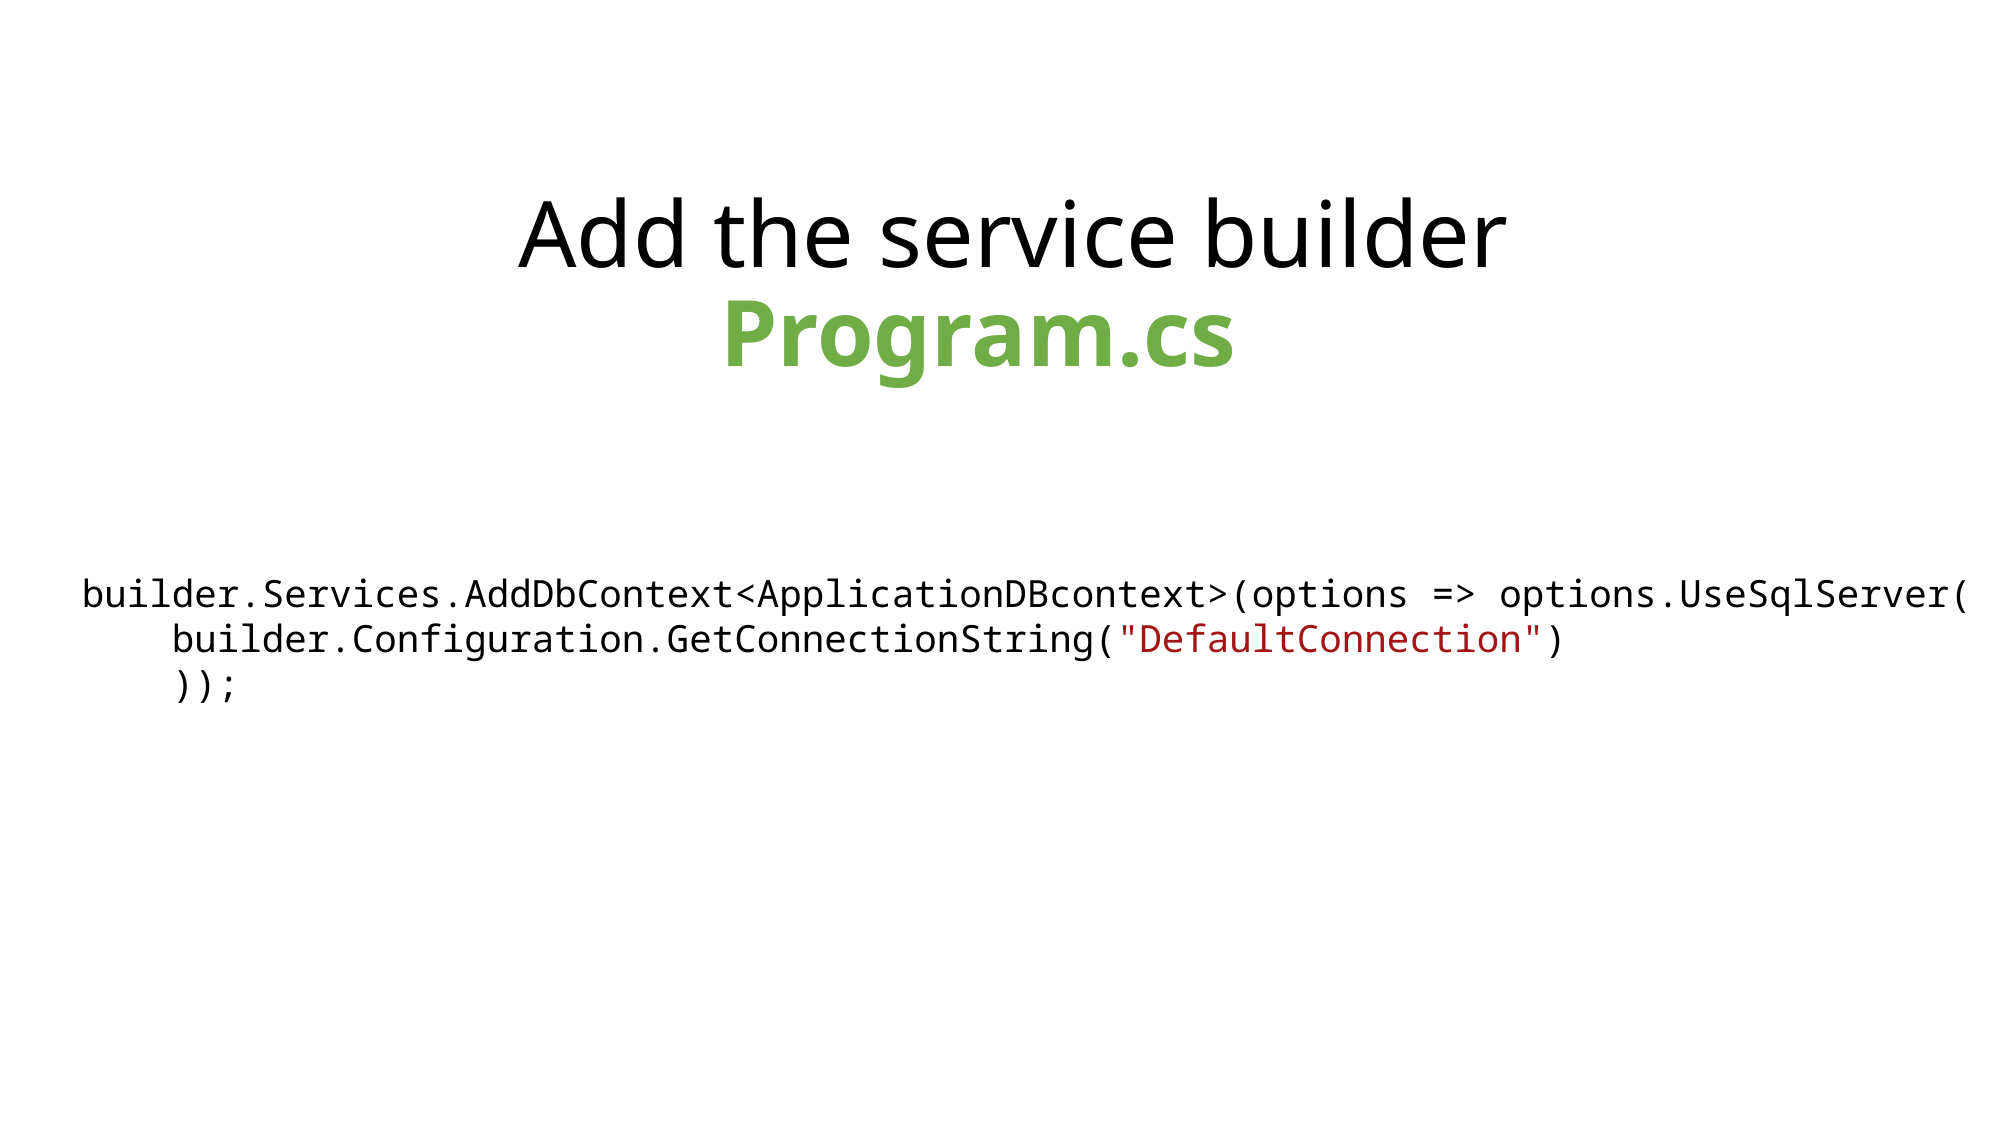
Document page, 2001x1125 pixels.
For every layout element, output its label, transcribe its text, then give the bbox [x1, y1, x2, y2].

title Add the service builder Program.cs [165, 173, 1791, 401]
text_box builder.Services.AddDbContext<ApplicationDBcontext>(options => options.UseSqlServer( builder.Configuration.GetConnectionString("DefaultConnection") )); [66, 562, 2000, 714]
